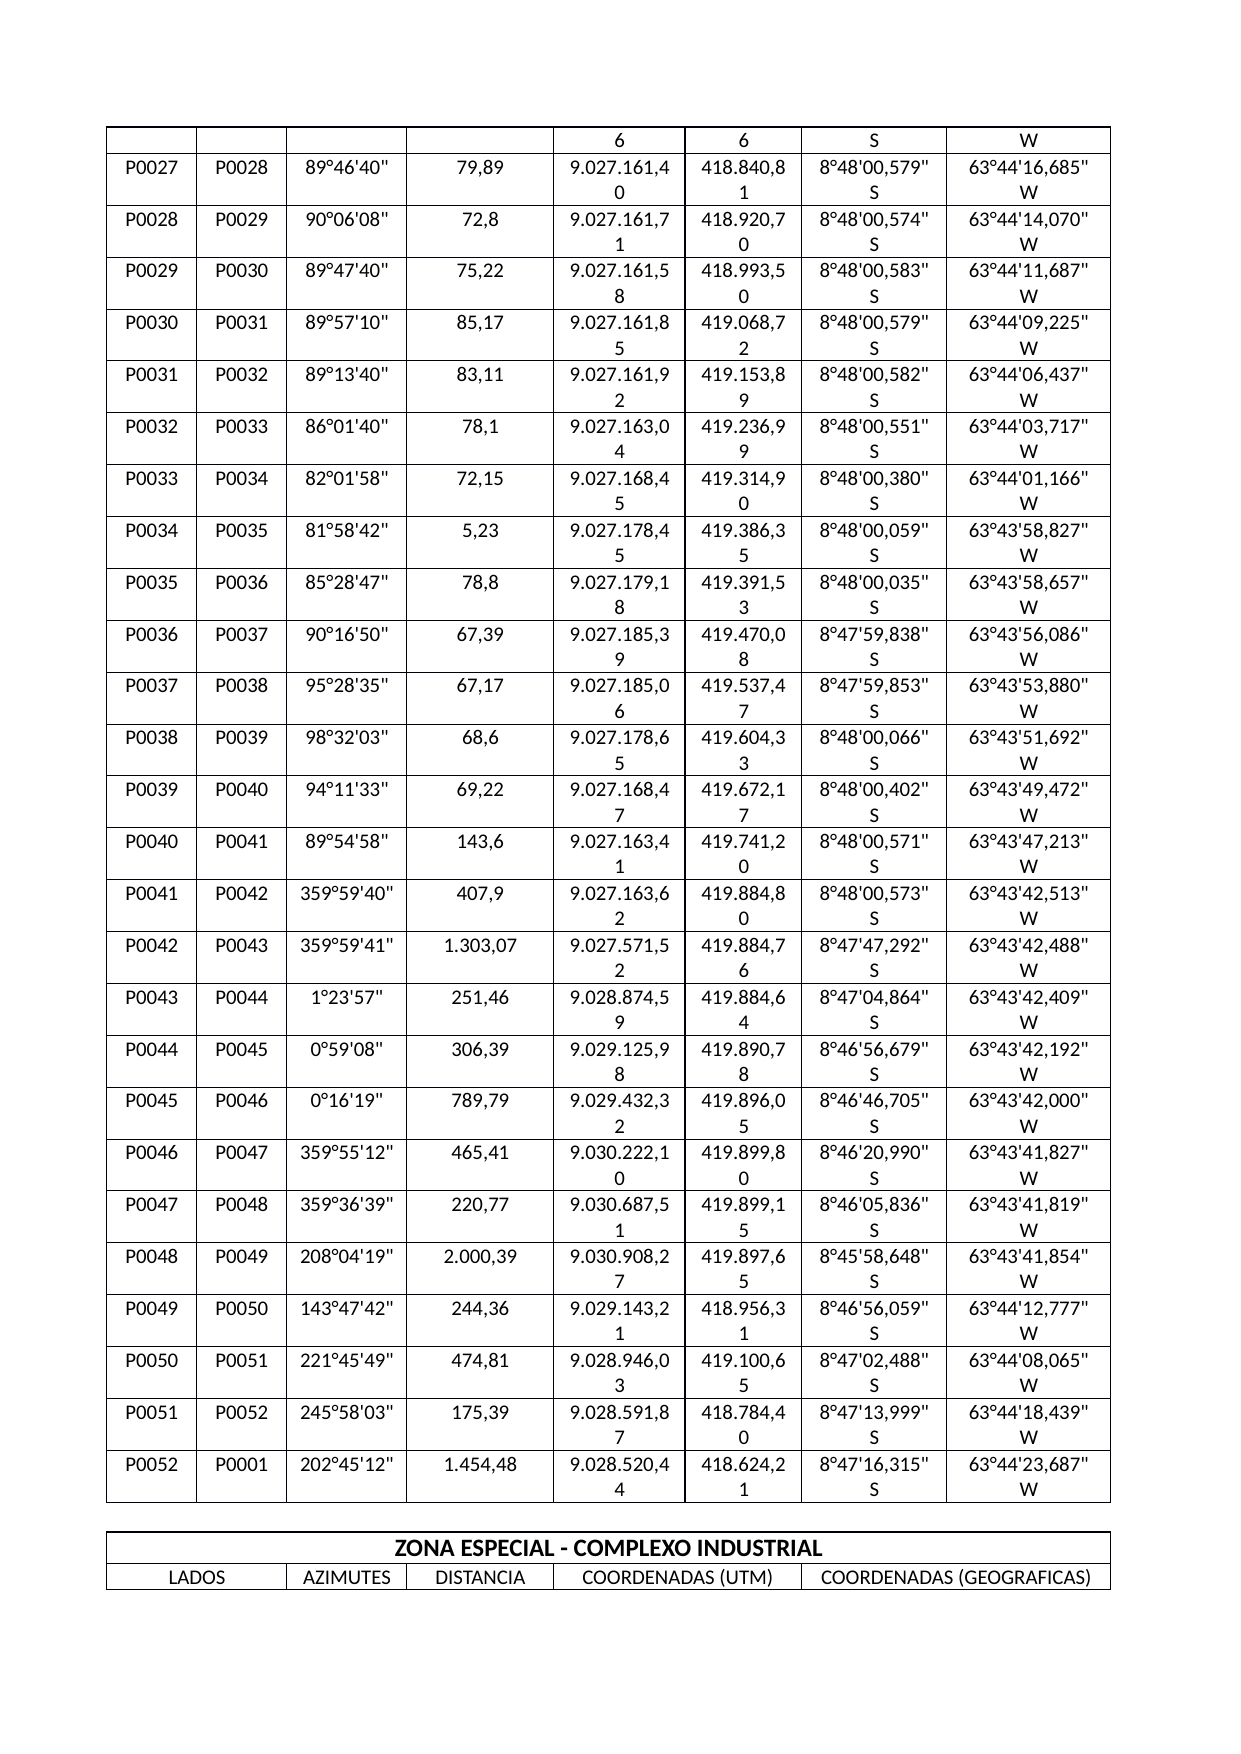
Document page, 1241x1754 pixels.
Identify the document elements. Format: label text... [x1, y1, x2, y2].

table_cell 9.028.591,87 [554, 1399, 684, 1450]
table_cell 63°44'16,685" W [947, 154, 1110, 205]
table_cell P0034 [197, 465, 286, 516]
table_cell 418.784,40 [686, 1399, 801, 1450]
table_cell 419.672,17 [686, 776, 801, 827]
table_cell 419.884,80 [686, 880, 801, 931]
table_cell 8°47'59,853" S [802, 673, 946, 723]
table_cell P0030 [107, 310, 196, 360]
table_cell P0051 [107, 1399, 196, 1450]
table_cell 67,39 [407, 621, 553, 672]
table_cell P0033 [107, 465, 196, 516]
table_cell 95°28'35" [287, 673, 406, 723]
table_cell 9.027.571,52 [554, 932, 684, 983]
table_cell 6 [686, 128, 801, 153]
table_cell 63°44'12,777" W [947, 1295, 1110, 1346]
table_cell 79,89 [407, 154, 553, 205]
table_cell 9.027.178,65 [554, 725, 684, 775]
table_cell 63°44'11,687" W [947, 258, 1110, 308]
table_cell 81°58'42" [287, 517, 406, 568]
table_cell P0031 [107, 361, 196, 412]
table_cell 220,77 [407, 1191, 553, 1242]
table_cell [107, 128, 196, 153]
table_cell 63°43'49,472" W [947, 776, 1110, 827]
table_cell P0032 [197, 361, 286, 412]
table_cell 8°48'00,582" S [802, 361, 946, 412]
table_cell 68,6 [407, 725, 553, 775]
table_cell 8°48'00,059" S [802, 517, 946, 568]
table_cell P0028 [197, 154, 286, 205]
table_cell 85,17 [407, 310, 553, 360]
table_cell 1.303,07 [407, 932, 553, 983]
table_cell 90°06'08" [287, 206, 406, 257]
table_cell 251,46 [407, 984, 553, 1035]
table_cell 5,23 [407, 517, 553, 568]
table_cell 63°43'42,513" W [947, 880, 1110, 931]
table_cell P0029 [197, 206, 286, 257]
table_cell 419.470,08 [686, 621, 801, 672]
table_cell AZIMUTES [287, 1564, 406, 1589]
table_cell 8°48'00,551" S [802, 413, 946, 464]
table_cell 8°48'00,402" S [802, 776, 946, 827]
table_cell 63°44'06,437" W [947, 361, 1110, 412]
table_cell P0040 [197, 776, 286, 827]
table_cell 9.027.163,62 [554, 880, 684, 931]
table_cell P0030 [197, 258, 286, 308]
table_cell 9.027.163,04 [554, 413, 684, 464]
table_cell 63°43'42,409" W [947, 984, 1110, 1035]
table_cell S [802, 128, 946, 153]
table_cell 8°48'00,574" S [802, 206, 946, 257]
table_cell P0044 [197, 984, 286, 1035]
table_cell P0001 [197, 1451, 286, 1502]
table_cell P0037 [197, 621, 286, 672]
table_cell P0050 [197, 1295, 286, 1346]
table_cell 78,1 [407, 413, 553, 464]
table_cell 8°46'46,705" S [802, 1088, 946, 1138]
table_cell 83,11 [407, 361, 553, 412]
table_cell 63°44'01,166" W [947, 465, 1110, 516]
table_cell 89°13'40" [287, 361, 406, 412]
table_cell 9.030.222,10 [554, 1140, 684, 1190]
table_cell 90°16'50" [287, 621, 406, 672]
table_cell 63°43'41,854" W [947, 1243, 1110, 1294]
table_cell 8°46'20,990" S [802, 1140, 946, 1190]
table_cell 63°43'42,192" W [947, 1036, 1110, 1087]
table_cell P0039 [107, 776, 196, 827]
table_cell 418.840,81 [686, 154, 801, 205]
table_cell 359°36'39" [287, 1191, 406, 1242]
table_cell [407, 128, 553, 153]
table_cell 8°48'00,579" S [802, 310, 946, 360]
table_cell 8°47'16,315" S [802, 1451, 946, 1502]
table_cell 63°43'47,213" W [947, 828, 1110, 879]
table_cell P0038 [107, 725, 196, 775]
table_cell [287, 128, 406, 153]
table_cell 419.153,89 [686, 361, 801, 412]
table_cell 2.000,39 [407, 1243, 553, 1294]
table_cell 9.030.908,27 [554, 1243, 684, 1294]
table_cell 306,39 [407, 1036, 553, 1087]
table_cell P0051 [197, 1347, 286, 1398]
table_cell 474,81 [407, 1347, 553, 1398]
table_cell P0027 [107, 154, 196, 205]
table_cell 8°47'59,838" S [802, 621, 946, 672]
table_cell 8°48'00,066" S [802, 725, 946, 775]
table_cell DISTANCIA [407, 1564, 553, 1589]
table_cell P0047 [197, 1140, 286, 1190]
table_cell 63°43'41,819" W [947, 1191, 1110, 1242]
table_cell P0041 [197, 828, 286, 879]
table_cell 8°48'00,035" S [802, 569, 946, 620]
table_cell COORDENADAS (UTM) [554, 1564, 801, 1589]
table_cell 221°45'49" [287, 1347, 406, 1398]
table_cell 418.956,31 [686, 1295, 801, 1346]
table_cell 419.884,76 [686, 932, 801, 983]
table_cell 465,41 [407, 1140, 553, 1190]
table_cell P0035 [107, 569, 196, 620]
table_cell P0032 [107, 413, 196, 464]
table_cell 9.027.161,40 [554, 154, 684, 205]
table_cell 72,8 [407, 206, 553, 257]
table_cell [197, 128, 286, 153]
table_cell 8°47'04,864" S [802, 984, 946, 1035]
table_cell 0°16'19" [287, 1088, 406, 1138]
table_cell P0036 [197, 569, 286, 620]
table_cell 8°48'00,380" S [802, 465, 946, 516]
table_cell 8°47'13,999" S [802, 1399, 946, 1450]
table_cell 9.027.161,71 [554, 206, 684, 257]
table_cell 6 [554, 128, 684, 153]
table_cell 9.027.161,85 [554, 310, 684, 360]
table_cell 359°59'41" [287, 932, 406, 983]
table_cell 63°44'08,065" W [947, 1347, 1110, 1398]
table_cell P0042 [197, 880, 286, 931]
table_cell P0046 [107, 1140, 196, 1190]
table_cell 1°23'57" [287, 984, 406, 1035]
table_cell 9.027.161,92 [554, 361, 684, 412]
table_cell 418.920,70 [686, 206, 801, 257]
table_cell 98°32'03" [287, 725, 406, 775]
table_cell 244,36 [407, 1295, 553, 1346]
table_cell 89°54'58" [287, 828, 406, 879]
table_cell 9.029.143,21 [554, 1295, 684, 1346]
table_cell 407,9 [407, 880, 553, 931]
table_cell P0048 [197, 1191, 286, 1242]
table_cell 63°43'58,827" W [947, 517, 1110, 568]
table_cell 419.604,33 [686, 725, 801, 775]
table_cell P0038 [197, 673, 286, 723]
table_cell 9.027.178,45 [554, 517, 684, 568]
table_cell 9.027.179,18 [554, 569, 684, 620]
table_cell P0039 [197, 725, 286, 775]
table_cell 9.028.874,59 [554, 984, 684, 1035]
table_cell 67,17 [407, 673, 553, 723]
table_cell 9.027.168,45 [554, 465, 684, 516]
table_cell 419.068,72 [686, 310, 801, 360]
table_cell 418.993,50 [686, 258, 801, 308]
table_cell P0035 [197, 517, 286, 568]
table_cell 9.029.125,98 [554, 1036, 684, 1087]
table_cell 72,15 [407, 465, 553, 516]
table_cell 359°59'40" [287, 880, 406, 931]
table_cell 63°43'51,692" W [947, 725, 1110, 775]
table_cell P0049 [107, 1295, 196, 1346]
table_cell P0033 [197, 413, 286, 464]
table_cell P0052 [197, 1399, 286, 1450]
table_cell LADOS [107, 1564, 286, 1589]
table_cell P0042 [107, 932, 196, 983]
table_cell 143,6 [407, 828, 553, 879]
table_cell 359°55'12" [287, 1140, 406, 1190]
table_cell 63°43'41,827" W [947, 1140, 1110, 1190]
table_cell P0050 [107, 1347, 196, 1398]
table_cell 8°47'47,292" S [802, 932, 946, 983]
table_cell 9.027.163,41 [554, 828, 684, 879]
table_cell 78,8 [407, 569, 553, 620]
table_cell 63°44'23,687" W [947, 1451, 1110, 1502]
table_cell 63°43'42,000" W [947, 1088, 1110, 1138]
table_cell P0046 [197, 1088, 286, 1138]
table_cell P0049 [197, 1243, 286, 1294]
table_cell 8°46'05,836" S [802, 1191, 946, 1242]
table_cell 208°04'19" [287, 1243, 406, 1294]
table_cell 419.890,78 [686, 1036, 801, 1087]
table_cell 789,79 [407, 1088, 553, 1138]
table_cell 419.236,99 [686, 413, 801, 464]
table_cell 89°47'40" [287, 258, 406, 308]
table_cell 8°48'00,579" S [802, 154, 946, 205]
table_cell 63°43'53,880" W [947, 673, 1110, 723]
table_cell 419.884,64 [686, 984, 801, 1035]
table_cell 63°44'18,439" W [947, 1399, 1110, 1450]
table_cell 69,22 [407, 776, 553, 827]
table_cell 8°47'02,488" S [802, 1347, 946, 1398]
table_cell 8°46'56,059" S [802, 1295, 946, 1346]
table_cell P0043 [107, 984, 196, 1035]
table_cell 8°48'00,573" S [802, 880, 946, 931]
table_cell 8°48'00,571" S [802, 828, 946, 879]
table_cell 9.028.946,03 [554, 1347, 684, 1398]
table_cell 9.030.687,51 [554, 1191, 684, 1242]
table_cell 82°01'58" [287, 465, 406, 516]
table_cell 9.028.520,44 [554, 1451, 684, 1502]
table_cell 9.029.432,32 [554, 1088, 684, 1138]
table_cell COORDENADAS (GEOGRAFICAS) [802, 1564, 1110, 1589]
table_cell 419.314,90 [686, 465, 801, 516]
table_cell 419.100,65 [686, 1347, 801, 1398]
table_cell 9.027.185,06 [554, 673, 684, 723]
table_cell P0034 [107, 517, 196, 568]
table_cell 418.624,21 [686, 1451, 801, 1502]
table_cell 419.897,65 [686, 1243, 801, 1294]
table_cell 9.027.161,58 [554, 258, 684, 308]
table_cell 9.027.185,39 [554, 621, 684, 672]
table_cell 419.899,80 [686, 1140, 801, 1190]
table_cell P0045 [107, 1088, 196, 1138]
table_cell P0044 [107, 1036, 196, 1087]
table_cell 63°44'14,070" W [947, 206, 1110, 257]
table_cell P0037 [107, 673, 196, 723]
table_cell 419.741,20 [686, 828, 801, 879]
table_cell 63°43'56,086" W [947, 621, 1110, 672]
table_cell P0040 [107, 828, 196, 879]
table_cell 419.899,15 [686, 1191, 801, 1242]
table_cell 419.391,53 [686, 569, 801, 620]
table_cell 63°43'42,488" W [947, 932, 1110, 983]
table_cell 419.386,35 [686, 517, 801, 568]
table_cell 94°11'33" [287, 776, 406, 827]
table_cell P0028 [107, 206, 196, 257]
table_cell 1.454,48 [407, 1451, 553, 1502]
table_cell 9.027.168,47 [554, 776, 684, 827]
table_header ZONA ESPECIAL - COMPLEXO INDUSTRIAL [107, 1533, 1110, 1563]
table_cell 85°28'47" [287, 569, 406, 620]
table_cell P0029 [107, 258, 196, 308]
table_cell P0048 [107, 1243, 196, 1294]
table_cell P0043 [197, 932, 286, 983]
table_cell 202°45'12" [287, 1451, 406, 1502]
table_cell 89°46'40" [287, 154, 406, 205]
table_cell 0°59'08" [287, 1036, 406, 1087]
table_cell 419.537,47 [686, 673, 801, 723]
table_cell W [947, 128, 1110, 153]
table_cell 63°44'09,225" W [947, 310, 1110, 360]
table_cell P0041 [107, 880, 196, 931]
table_cell 63°43'58,657" W [947, 569, 1110, 620]
table_cell P0047 [107, 1191, 196, 1242]
table_cell 86°01'40" [287, 413, 406, 464]
table_cell 8°48'00,583" S [802, 258, 946, 308]
table_cell 75,22 [407, 258, 553, 308]
table_cell 63°44'03,717" W [947, 413, 1110, 464]
table_cell 143°47'42" [287, 1295, 406, 1346]
table_cell 8°46'56,679" S [802, 1036, 946, 1087]
table_cell P0031 [197, 310, 286, 360]
table_cell P0045 [197, 1036, 286, 1087]
table_cell 175,39 [407, 1399, 553, 1450]
table_cell 245°58'03" [287, 1399, 406, 1450]
table_cell 89°57'10" [287, 310, 406, 360]
table_cell P0052 [107, 1451, 196, 1502]
table_cell 8°45'58,648" S [802, 1243, 946, 1294]
table_cell P0036 [107, 621, 196, 672]
table_cell 419.896,05 [686, 1088, 801, 1138]
